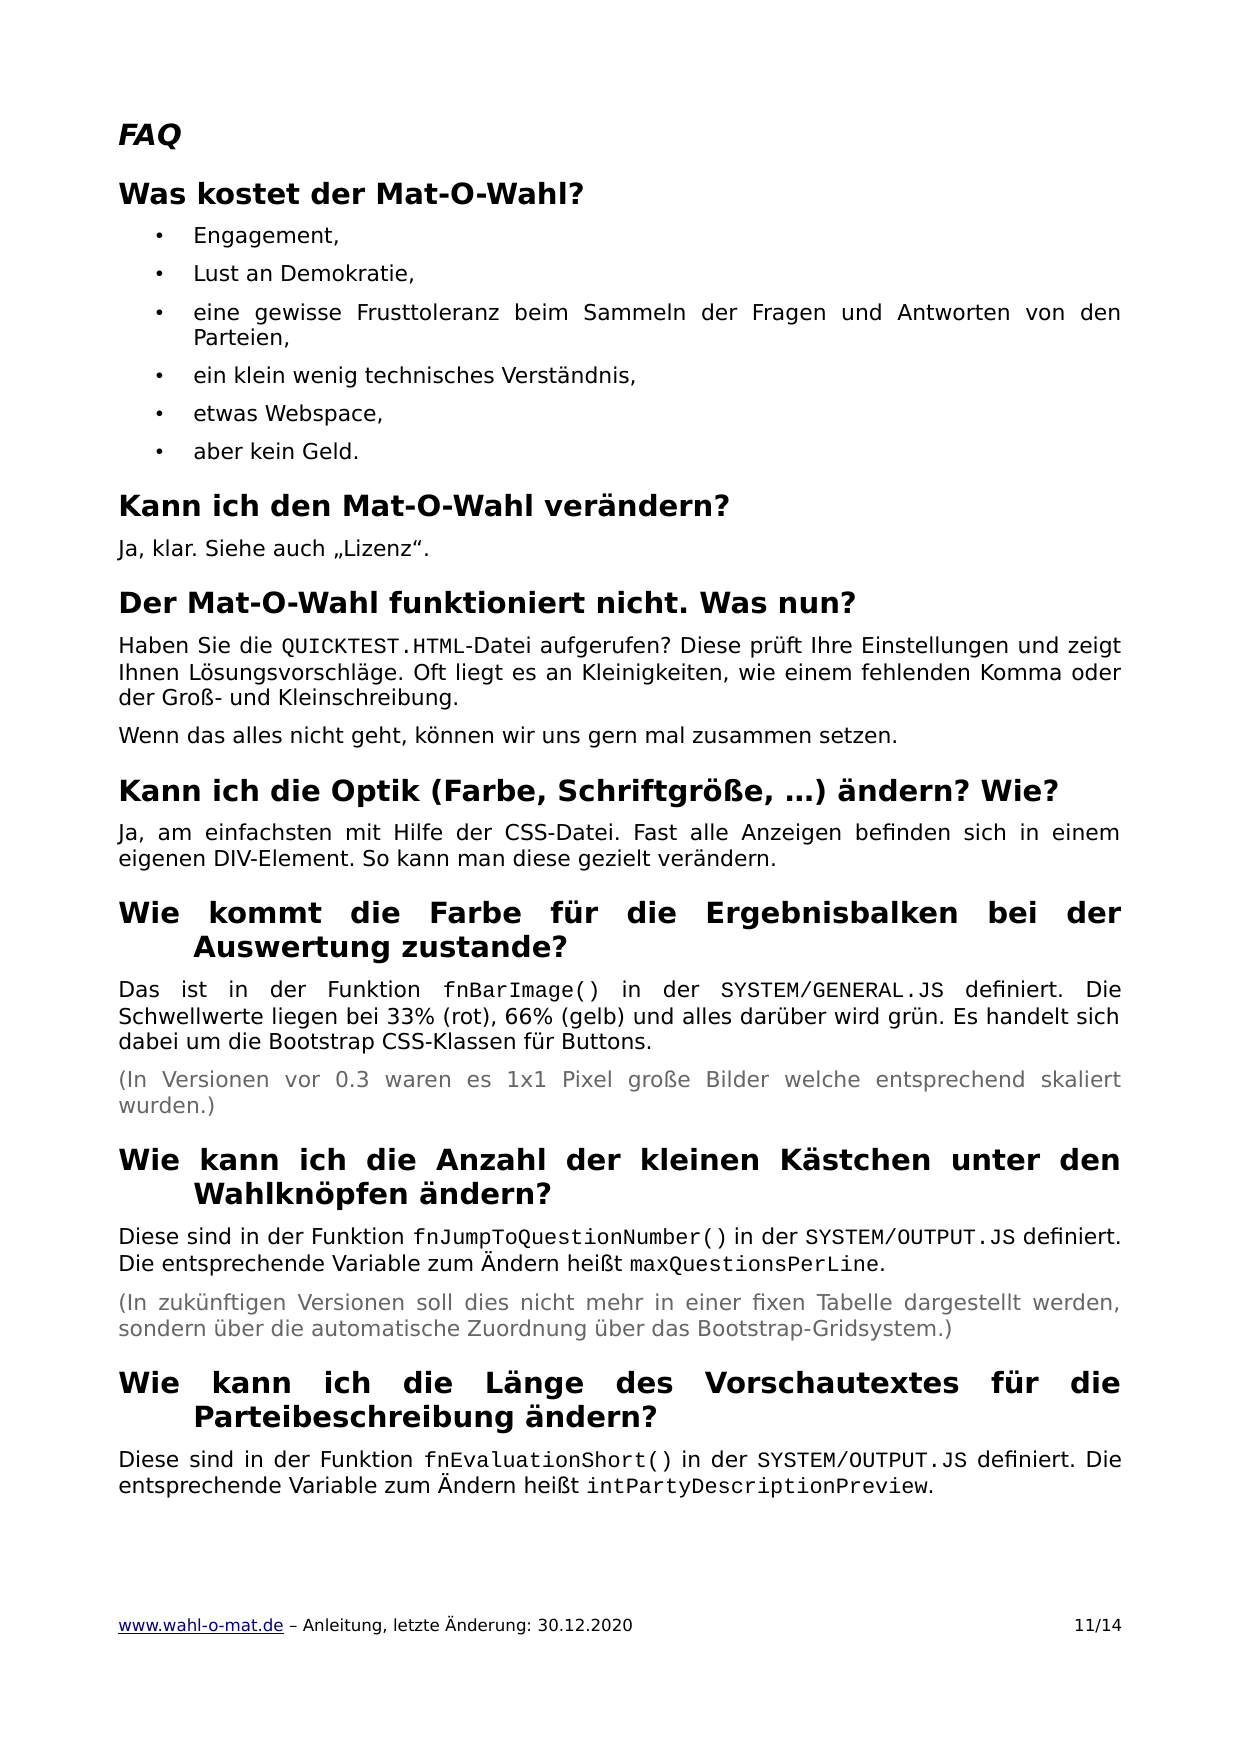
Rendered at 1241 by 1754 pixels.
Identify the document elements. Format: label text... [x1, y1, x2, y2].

text (In zukünftigen Versionen soll dies nicht mehr in einer fixen Tabelle dargestellt werden, sondern über die automatische Zuordnung über das Bootstrap-Gridsystem.) [118, 1290, 1122, 1341]
text Haben Sie die QUICKTEST.HTML-Datei aufgerufen? Diese prüft Ihre Einstellungen und zeigt Ihnen Lösungsvorschläge. Oft liegt es an Kleinigkeiten, wie einem fehlenden Komma oder der Groß- und Kleinschreibung. [118, 633, 1122, 711]
list Engagement, [156, 223, 1122, 249]
text (In Versionen vor 0.3 waren es 1x1 Pixel große Bilder welche entsprechend skaliert wurden.) [118, 1067, 1122, 1118]
subtitle FAQ [118, 118, 1122, 152]
subtitle Wie kann ich die Anzahl der kleinen Kästchen unter den Wahlknöpfen ändern? [118, 1143, 1122, 1211]
text Diese sind in der Funktion fnEvaluationShort() in der SYSTEM/OUTPUT.JS definiert. Die entsprechende Variable zum Ändern heißt intPartyDescriptionPreview. [118, 1447, 1122, 1501]
list ein klein wenig technisches Verständnis, [156, 363, 1122, 389]
text Wenn das alles nicht geht, können wir uns gern mal zusammen setzen. [118, 723, 1122, 749]
subtitle Was kostet der Mat-O-Wahl? [118, 177, 1122, 211]
subtitle Kann ich die Optik (Farbe, Schriftgröße, …) ändern? Wie? [118, 774, 1122, 808]
subtitle Wie kann ich die Länge des Vorschautextes für die Parteibeschreibung ändern? [118, 1366, 1122, 1434]
text Ja, am einfachsten mit Hilfe der CSS-Datei. Fast alle Anzeigen befinden sich in einem eigenen DIV-Element. So kann man diese gezielt verändern. [118, 821, 1122, 872]
list Lust an Demokratie, [156, 262, 1122, 287]
list aber kein Geld. [156, 439, 1122, 465]
text Ja, klar. Siehe auch „Lizenz“. [118, 536, 1122, 562]
list eine gewisse Frusttoleranz beim Sammeln der Fragen und Antworten von den Parteien, [156, 299, 1122, 351]
text Das ist in der Funktion fnBarImage() in der SYSTEM/GENERAL.JS definiert. Die Schwellwerte liegen bei 33% (rot), 66% (gelb) und alles darüber wird grün. Es handelt sich dabei um die Bootstrap CSS-Klassen für Buttons. [118, 977, 1122, 1055]
subtitle Kann ich den Mat-O-Wahl verändern? [118, 490, 1122, 524]
text Diese sind in der Funktion fnJumpToQuestionNumber() in der SYSTEM/OUTPUT.JS definiert. Die entsprechende Variable zum Ändern heißt maxQuestionsPerLine. [118, 1224, 1122, 1278]
list etwas Webspace, [156, 401, 1122, 427]
subtitle Wie kommt die Farbe für die Ergebnisbalken bei der Auswertung zustande? [118, 897, 1122, 964]
subtitle Der Mat-O-Wahl funktioniert nicht. Was nun? [118, 587, 1122, 621]
